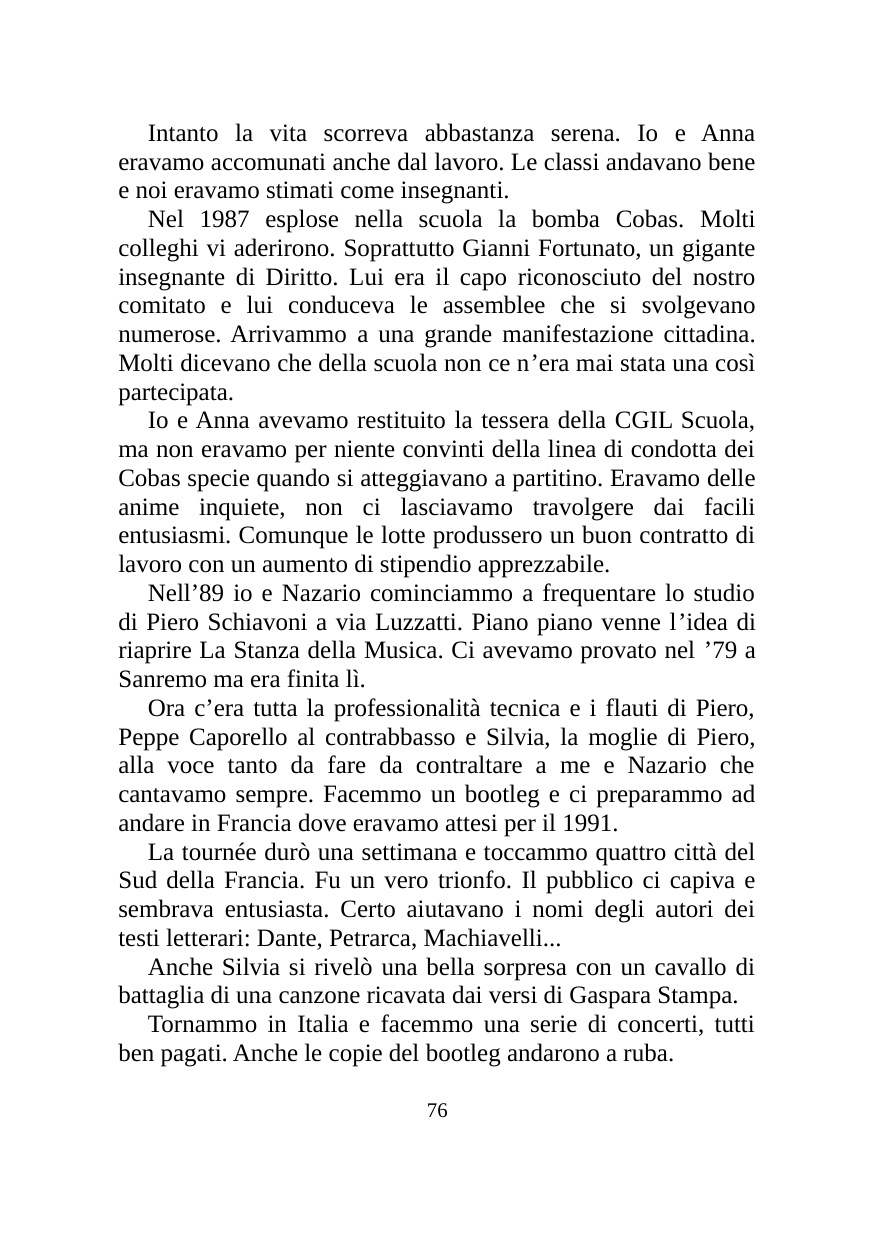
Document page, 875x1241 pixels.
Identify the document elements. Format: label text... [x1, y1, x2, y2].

text Nel 1987 esplose nella scuola la bomba Cobas. Molti colleghi vi aderirono. Soprattutto Gianni Fortunato, un gigante insegnante di Diritto. Lui era il capo riconosciuto del nostro comitato e lui conduceva le assemblee che si svolgevano numerose. Arrivammo a una grande manifestazione cittadina. Molti dicevano che della scuola non ce n’era mai stata una così partecipata. [118, 204, 756, 406]
text Anche Silvia si rivelò una bella sorpresa con un cavallo di battaglia di una canzone ricavata dai versi di Gaspara Stampa. [118, 952, 756, 1009]
text La tournée durò una settimana e toccammo quattro città del Sud della Francia. Fu un vero trionfo. Il pubblico ci capiva e sembrava entusiasta. Certo aiutavano i nomi degli autori dei testi letterari: Dante, Petrarca, Machiavelli... [118, 837, 756, 952]
text Ora c’era tutta la professionalità tecnica e i flauti di Piero, Peppe Caporello al contrabbasso e Silvia, la moglie di Piero, alla voce tanto da fare da contraltare a me e Nazario che cantavamo sempre. Facemmo un bootleg e ci preparammo ad andare in Francia dove eravamo attesi per il 1991. [118, 693, 756, 837]
text Io e Anna avevamo restituito la tessera della CGIL Scuola, ma non eravamo per niente convinti della linea di condotta dei Cobas specie quando si atteggiavano a partitino. Eravamo delle anime inquiete, non ci lasciavamo travolgere dai facili entusiasmi. Comunque le lotte produssero un buon contratto di lavoro con un aumento di stipendio apprezzabile. [118, 406, 756, 578]
text Tornammo in Italia e facemmo una serie di concerti, tutti ben pagati. Anche le copie del bootleg andarono a ruba. [118, 1009, 756, 1067]
text Nell’89 io e Nazario cominciammo a frequentare lo studio di Piero Schiavoni a via Luzzatti. Piano piano venne l’idea di riaprire La Stanza della Musica. Ci avevamo provato nel ’79 a Sanremo ma era finita lì. [118, 578, 756, 693]
text Intanto la vita scorreva abbastanza serena. Io e Anna eravamo accomunati anche dal lavoro. Le classi andavano bene e noi eravamo stimati come insegnanti. [118, 118, 756, 204]
